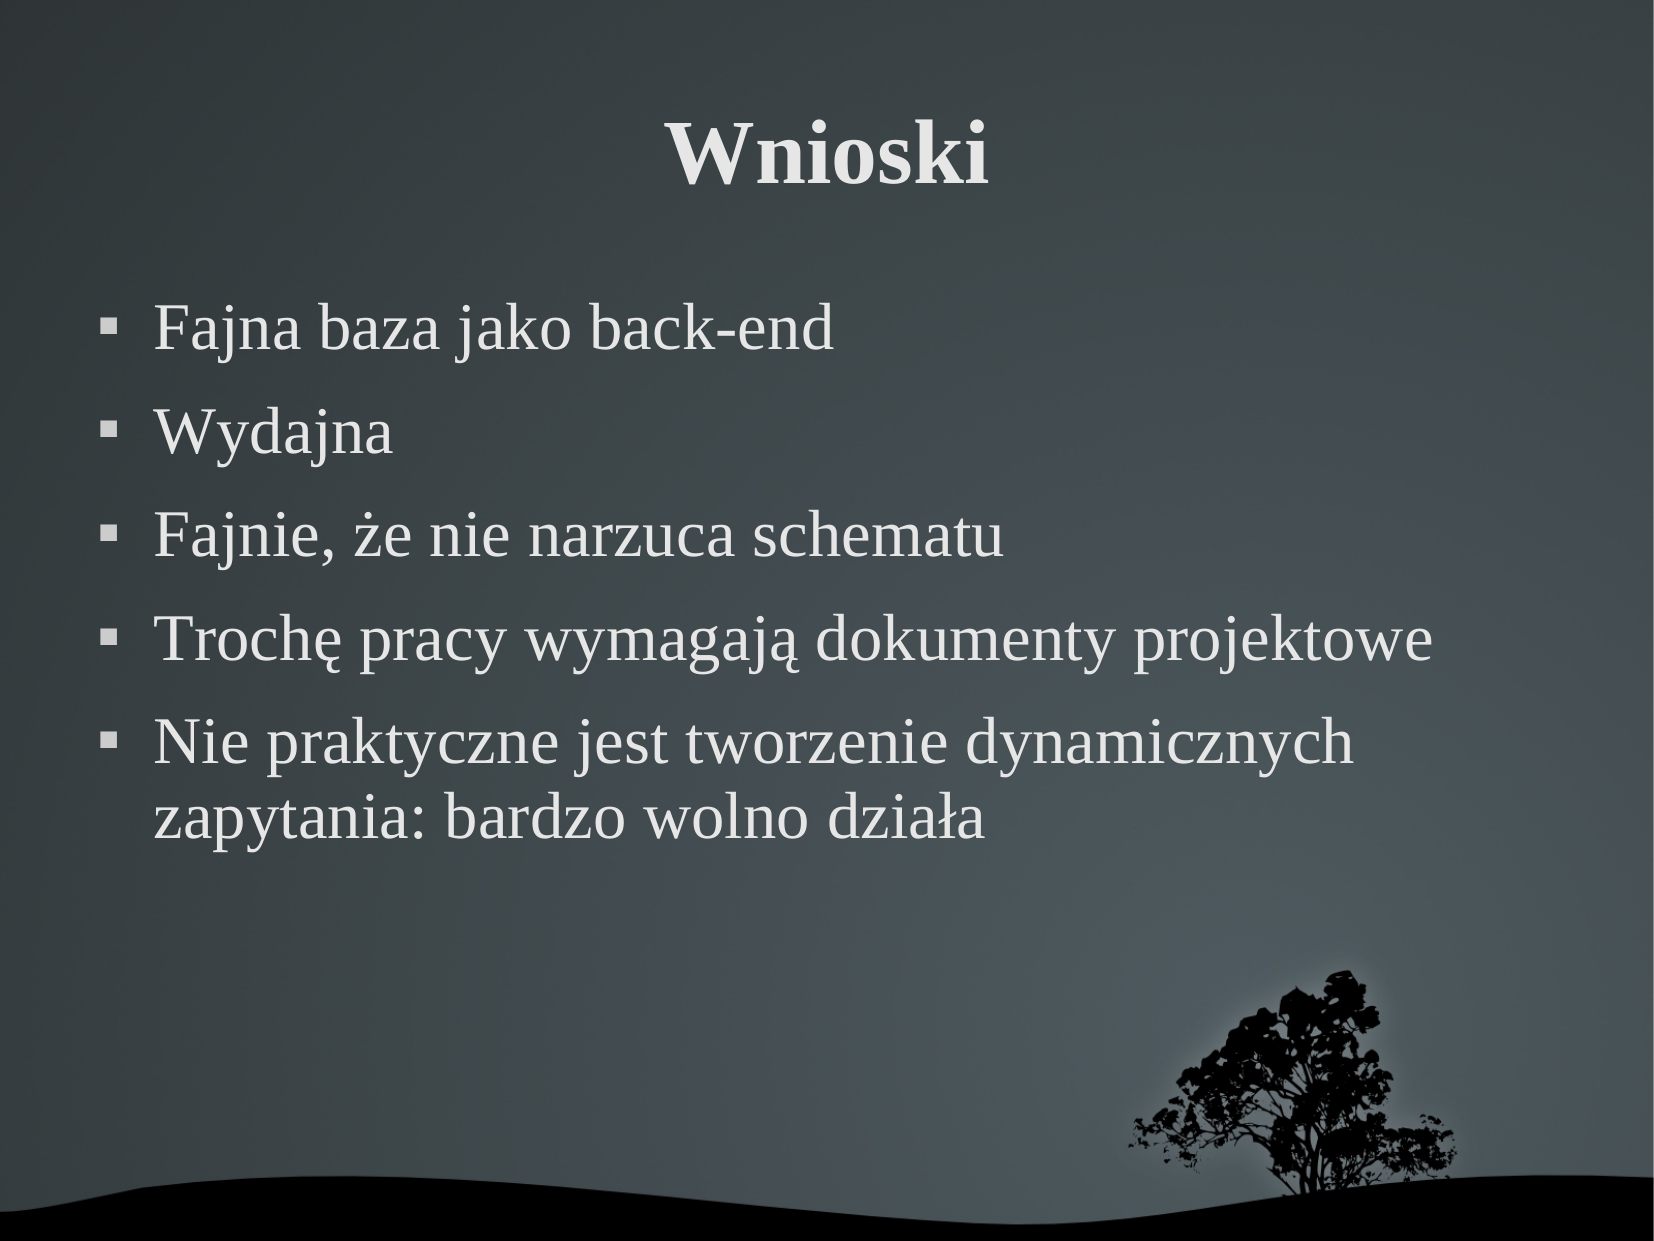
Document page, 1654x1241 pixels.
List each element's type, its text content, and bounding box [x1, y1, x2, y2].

list Fajna baza jako back-end Wydajna Fajnie, że nie narzuca schematu Trochę pracy wymagają dokumenty projektowe Nie praktyczne jest tworzenie dynamicznych zapytania: bardzo wolno działa [82, 290, 1571, 1094]
picture [0, 0, 1654, 1241]
title Wnioski [82, 56, 1571, 250]
